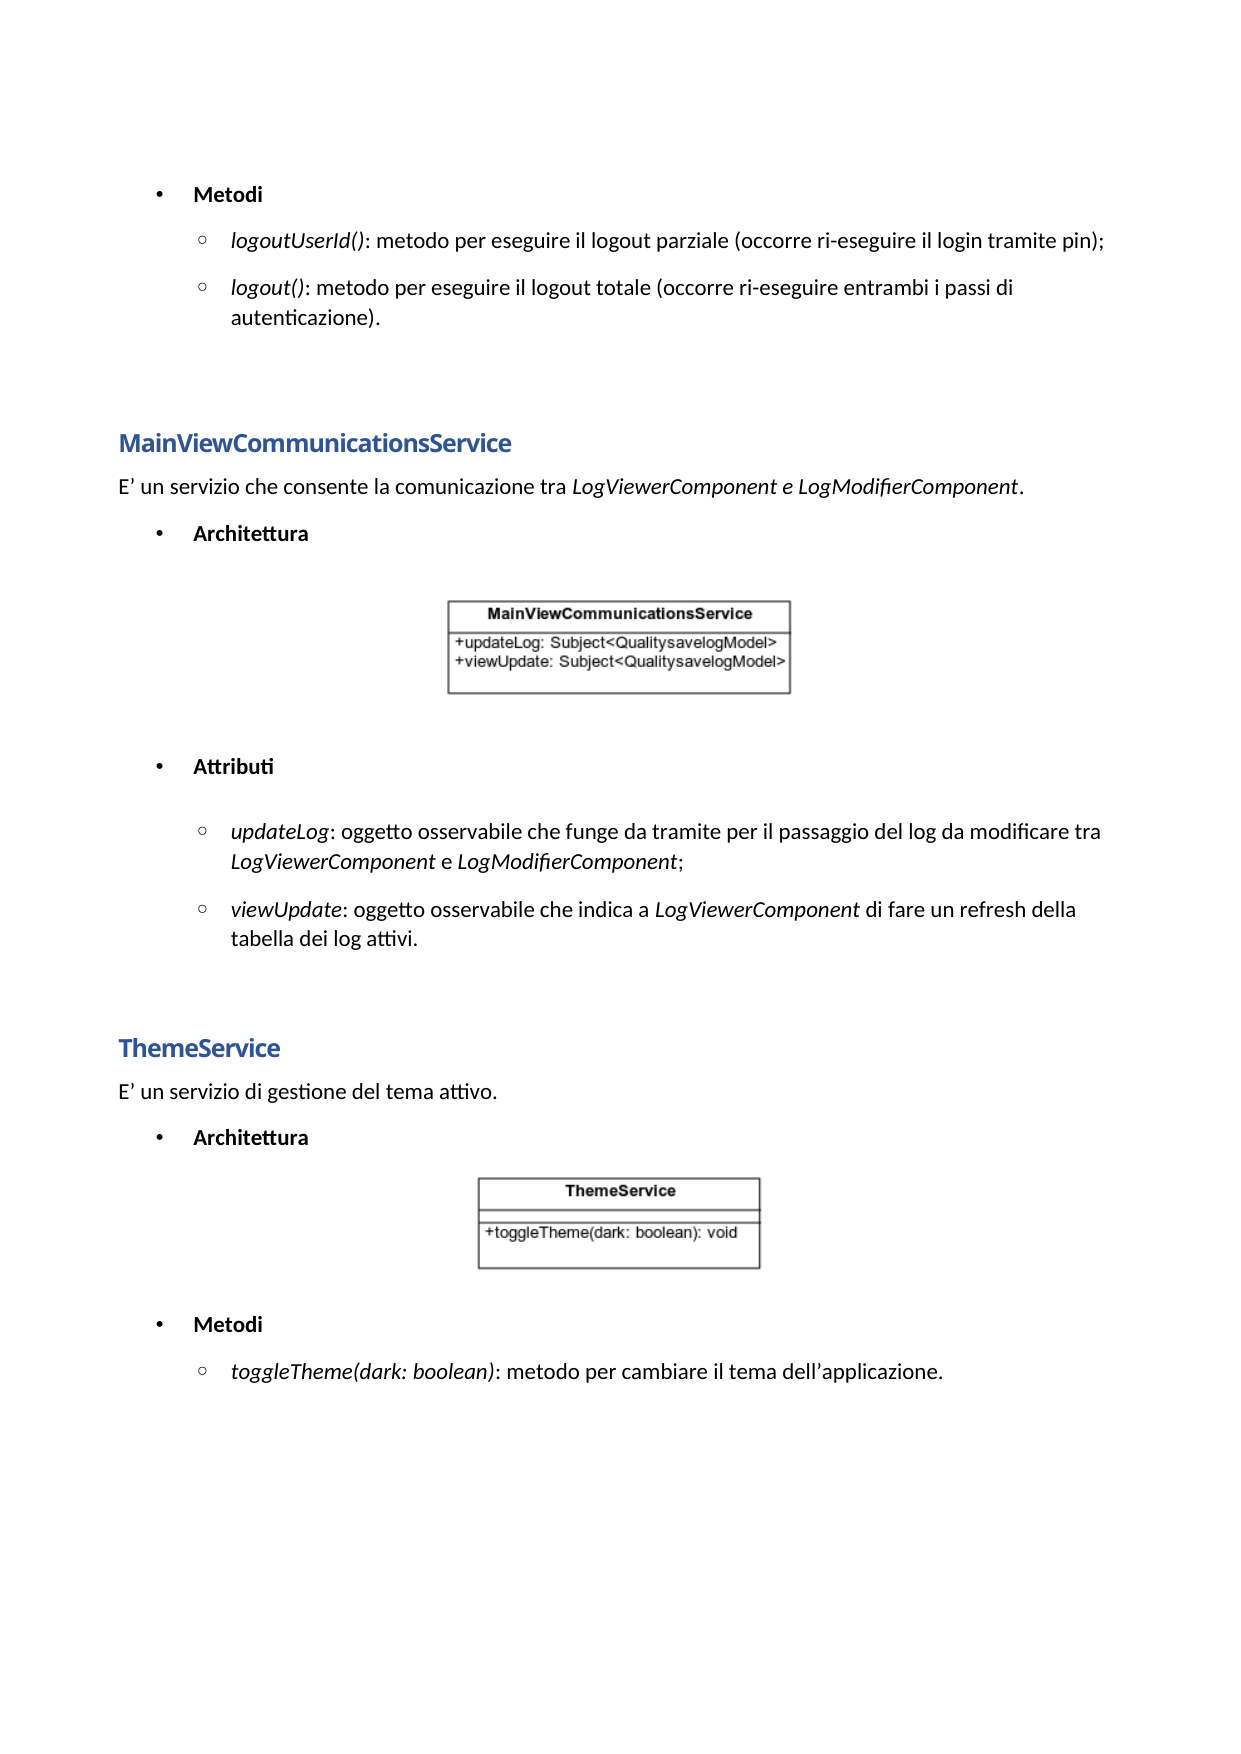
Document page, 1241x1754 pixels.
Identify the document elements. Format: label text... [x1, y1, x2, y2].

list logout(): metodo per eseguire il logout totale (occorre ri-eseguire entrambi i passi di autenticazione). [193, 273, 1122, 331]
list Attributi [156, 752, 1122, 781]
list viewUpdate: oggetto osservabile che indica a LogViewerComponent di fare un refresh della tabella dei log attivi. [193, 895, 1122, 953]
list Architettura [156, 1123, 1122, 1152]
picture [437, 589, 804, 706]
text E’ un servizio di gestione del tema attivo. [118, 1077, 1122, 1105]
subtitle ThemeService [118, 1030, 1122, 1064]
list toggleTheme(dark: boolean): metodo per cambiare il tema dell’applicazione. [193, 1357, 1122, 1385]
list logoutUserId(): metodo per eseguire il logout parziale (occorre ri-eseguire il login tramite pin); [193, 227, 1122, 254]
list Architettura [156, 519, 1122, 547]
list Metodi [156, 180, 1122, 208]
list Metodi [156, 1311, 1122, 1339]
list updateLog: oggetto osservabile che funge da tramite per il passaggio del log da modificare tra LogViewerComponent e LogModifierComponent; [193, 817, 1122, 875]
picture [467, 1167, 774, 1281]
text E’ un servizio che consente la comunicazione tra LogViewerComponent e LogModifierComponent. [118, 472, 1122, 500]
subtitle MainViewCommunicationsService [118, 425, 1122, 459]
